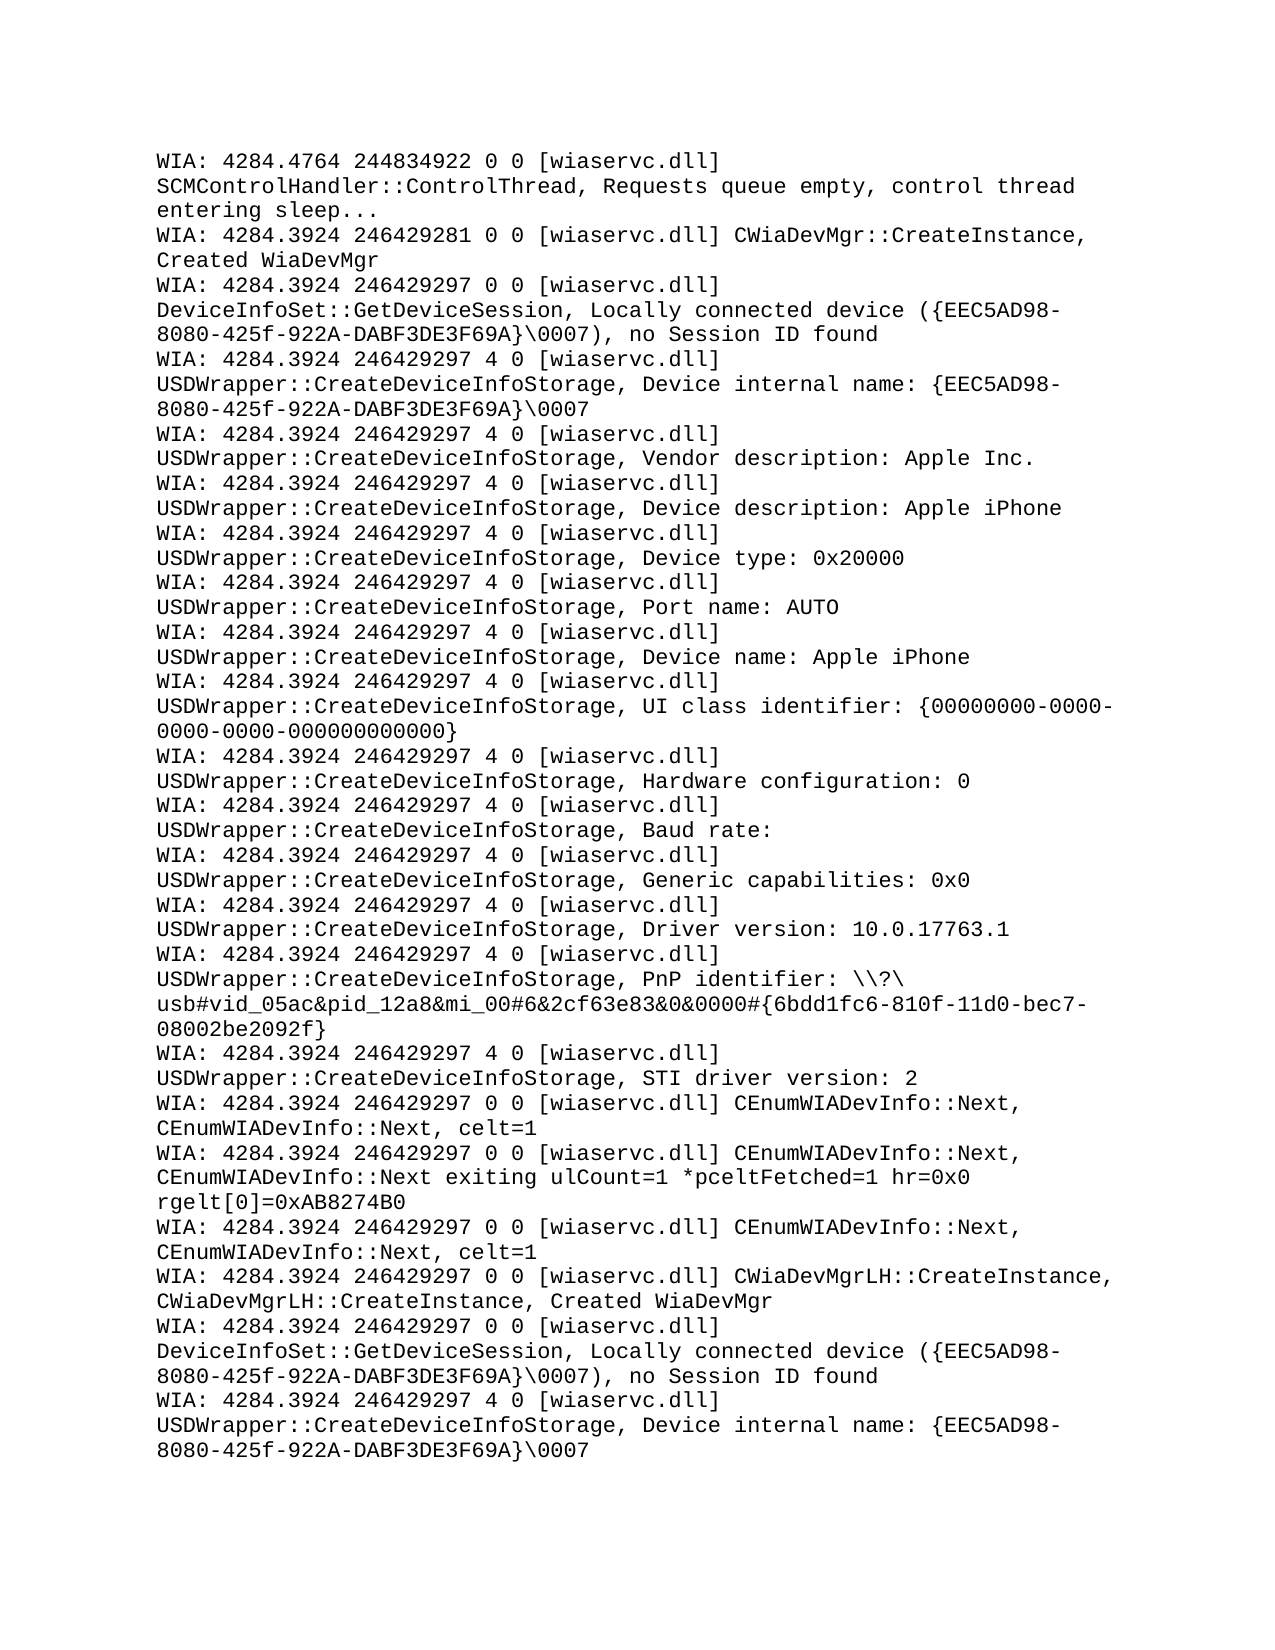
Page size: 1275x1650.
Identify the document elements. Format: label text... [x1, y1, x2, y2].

text WIA: 4284.3924 246429297 0 0 [wiaservc.dll] DeviceInfoSet::GetDeviceSession, Locally connected device ({EEC5AD98-8080-425f-922A-DABF3DE3F69A}\0007), no Session ID found [156, 274, 1118, 348]
text WIA: 4284.3924 246429297 4 0 [wiaservc.dll] USDWrapper::CreateDeviceInfoStorage, UI class identifier: {00000000-0000-0000-0000-000000000000} [156, 671, 1118, 745]
text WIA: 4284.3924 246429297 4 0 [wiaservc.dll] USDWrapper::CreateDeviceInfoStorage, Device internal name: {EEC5AD98-8080-425f-922A-DABF3DE3F69A}\0007 [156, 348, 1118, 423]
text WIA: 4284.3924 246429297 4 0 [wiaservc.dll] USDWrapper::CreateDeviceInfoStorage, Hardware configuration: 0 [156, 745, 1118, 794]
text WIA: 4284.3924 246429297 4 0 [wiaservc.dll] USDWrapper::CreateDeviceInfoStorage, Device description: Apple iPhone [156, 472, 1118, 522]
text WIA: 4284.3924 246429297 0 0 [wiaservc.dll] DeviceInfoSet::GetDeviceSession, Locally connected device ({EEC5AD98-8080-425f-922A-DABF3DE3F69A}\0007), no Session ID found [156, 1315, 1118, 1389]
text WIA: 4284.3924 246429281 0 0 [wiaservc.dll] CWiaDevMgr::CreateInstance, Created WiaDevMgr [156, 224, 1118, 274]
text WIA: 4284.3924 246429297 4 0 [wiaservc.dll] USDWrapper::CreateDeviceInfoStorage, Vendor description: Apple Inc. [156, 423, 1118, 472]
text WIA: 4284.3924 246429297 0 0 [wiaservc.dll] CWiaDevMgrLH::CreateInstance, CWiaDevMgrLH::CreateInstance, Created WiaDevMgr [156, 1266, 1118, 1315]
text WIA: 4284.3924 246429297 4 0 [wiaservc.dll] USDWrapper::CreateDeviceInfoStorage, Device internal name: {EEC5AD98-8080-425f-922A-DABF3DE3F69A}\0007 [156, 1389, 1118, 1464]
text WIA: 4284.3924 246429297 4 0 [wiaservc.dll] USDWrapper::CreateDeviceInfoStorage, Port name: AUTO [156, 571, 1118, 621]
text WIA: 4284.3924 246429297 0 0 [wiaservc.dll] CEnumWIADevInfo::Next, CEnumWIADevInfo::Next exiting ulCount=1 *pceltFetched=1 hr=0x0 rgelt[0]=0xAB8274B0 [156, 1142, 1118, 1216]
text WIA: 4284.3924 246429297 4 0 [wiaservc.dll] USDWrapper::CreateDeviceInfoStorage, Baud rate: [156, 794, 1118, 844]
text WIA: 4284.3924 246429297 4 0 [wiaservc.dll] USDWrapper::CreateDeviceInfoStorage, Device type: 0x20000 [156, 522, 1118, 571]
text WIA: 4284.3924 246429297 4 0 [wiaservc.dll] USDWrapper::CreateDeviceInfoStorage, STI driver version: 2 [156, 1042, 1118, 1092]
text WIA: 4284.3924 246429297 0 0 [wiaservc.dll] CEnumWIADevInfo::Next, CEnumWIADevInfo::Next, celt=1 [156, 1092, 1118, 1142]
text WIA: 4284.3924 246429297 4 0 [wiaservc.dll] USDWrapper::CreateDeviceInfoStorage, PnP identifier: \\?\usb#vid_05ac&pid_12a8&mi_00#6&2cf63e83&0&0000#{6bdd1fc6-810f-11d0-bec7-08002be2092f} [156, 943, 1118, 1042]
text WIA: 4284.4764 244834922 0 0 [wiaservc.dll] SCMControlHandler::ControlThread, Requests queue empty, control thread entering sleep... [156, 150, 1118, 224]
text WIA: 4284.3924 246429297 4 0 [wiaservc.dll] USDWrapper::CreateDeviceInfoStorage, Generic capabilities: 0x0 [156, 844, 1118, 894]
text WIA: 4284.3924 246429297 0 0 [wiaservc.dll] CEnumWIADevInfo::Next, CEnumWIADevInfo::Next, celt=1 [156, 1216, 1118, 1266]
text WIA: 4284.3924 246429297 4 0 [wiaservc.dll] USDWrapper::CreateDeviceInfoStorage, Driver version: 10.0.17763.1 [156, 894, 1118, 943]
text WIA: 4284.3924 246429297 4 0 [wiaservc.dll] USDWrapper::CreateDeviceInfoStorage, Device name: Apple iPhone [156, 621, 1118, 671]
